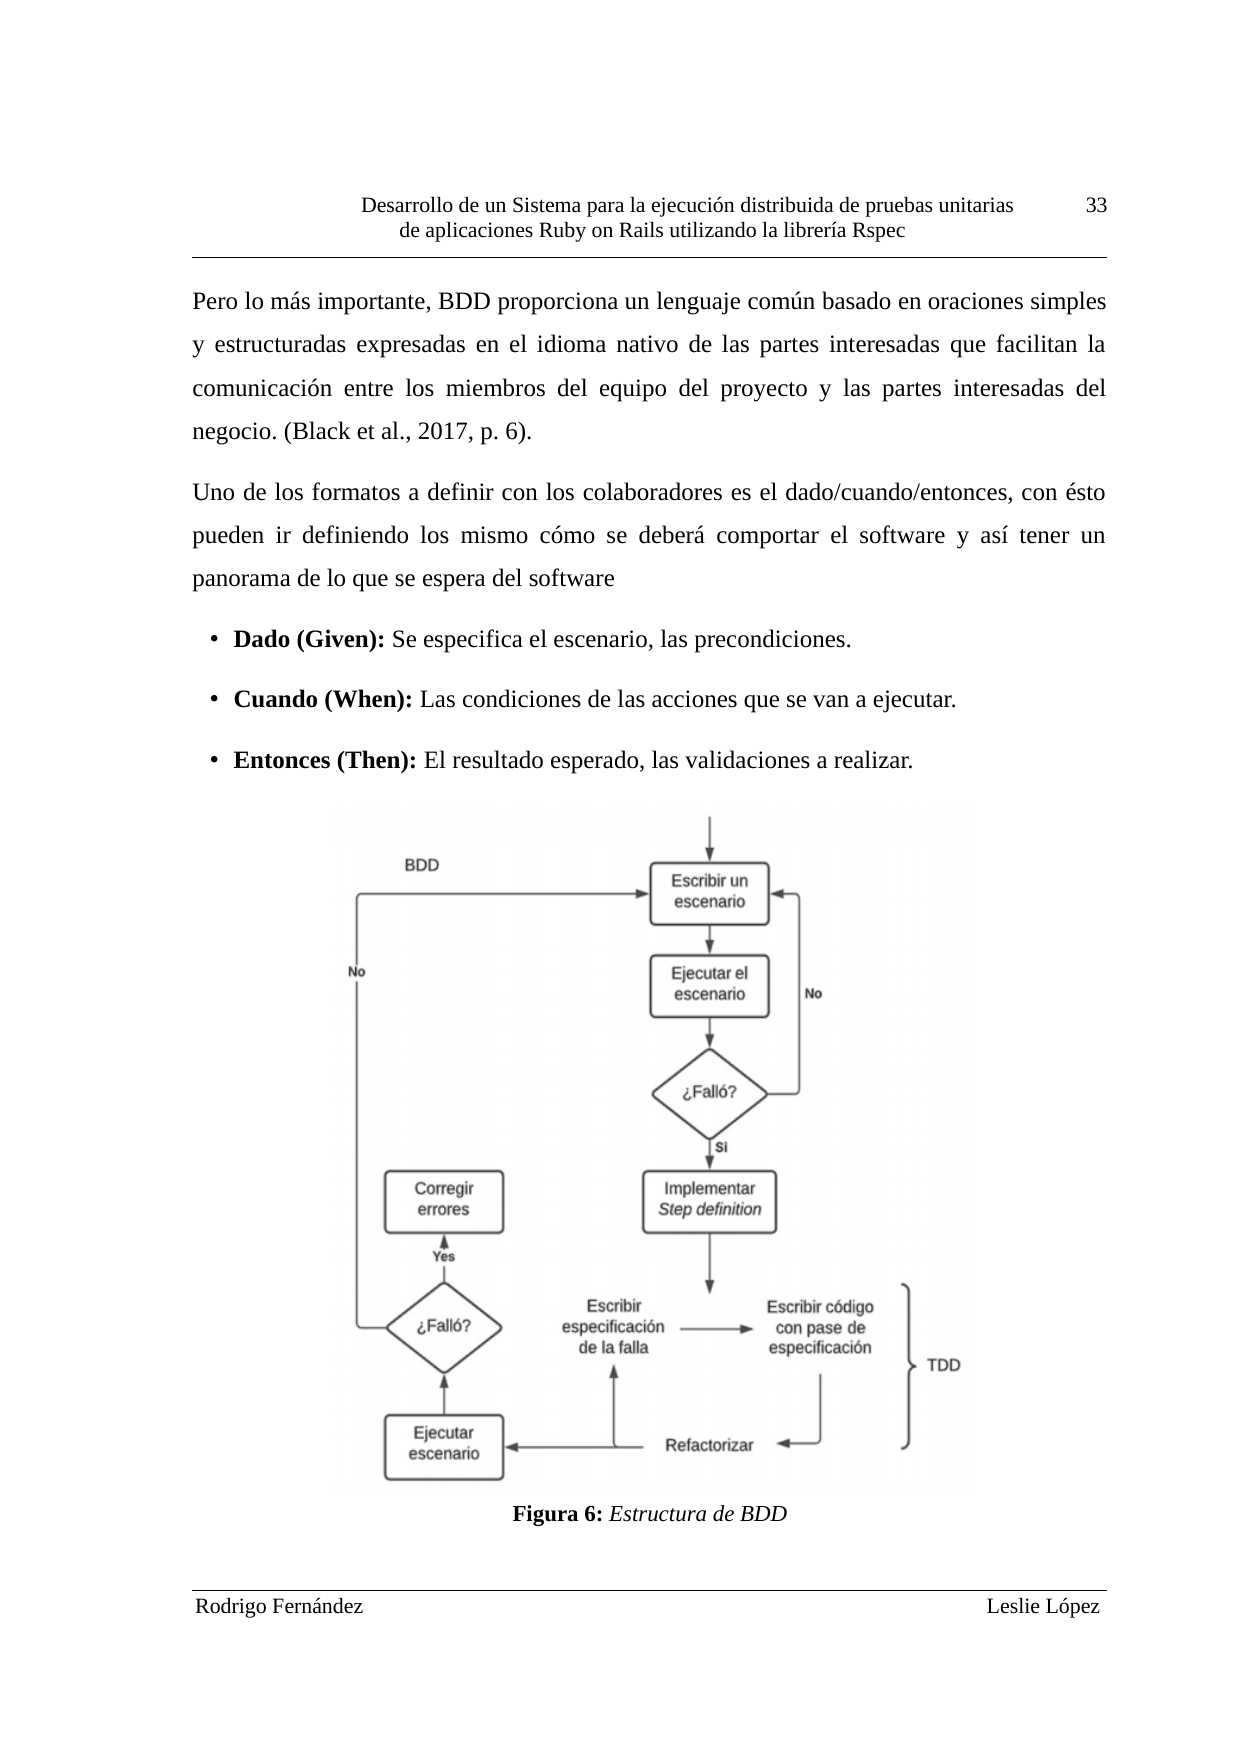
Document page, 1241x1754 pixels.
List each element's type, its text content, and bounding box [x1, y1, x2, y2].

text Figura 6: Estructura de BDD [311, 1496, 988, 1527]
list Entonces (Then): El resultado esperado, las validaciones a realizar. [210, 745, 1107, 774]
picture [311, 806, 988, 1496]
text Pero lo más importante, BDD proporciona un lenguaje común basado en oraciones simples y estructuradas expresadas en el idioma nativo de las partes interesadas que facilitan la comunicación entre los miembros del equipo del proyecto y las partes interesadas del negocio. (Black et al., 2017, p. 6).⁠ [192, 286, 1107, 444]
text Uno de los formatos a definir con los colaboradores es el dado/cuando/entonces, con ésto pueden ir definiendo los mismo cómo se deberá comportar el software y así tener un panorama de lo que se espera del software [192, 477, 1107, 592]
list Dado (Given): Se especifica el escenario, las precondiciones. [210, 624, 1107, 652]
list Cuando (When): Las condiciones de las acciones que se van a ejecutar. [210, 684, 1107, 713]
